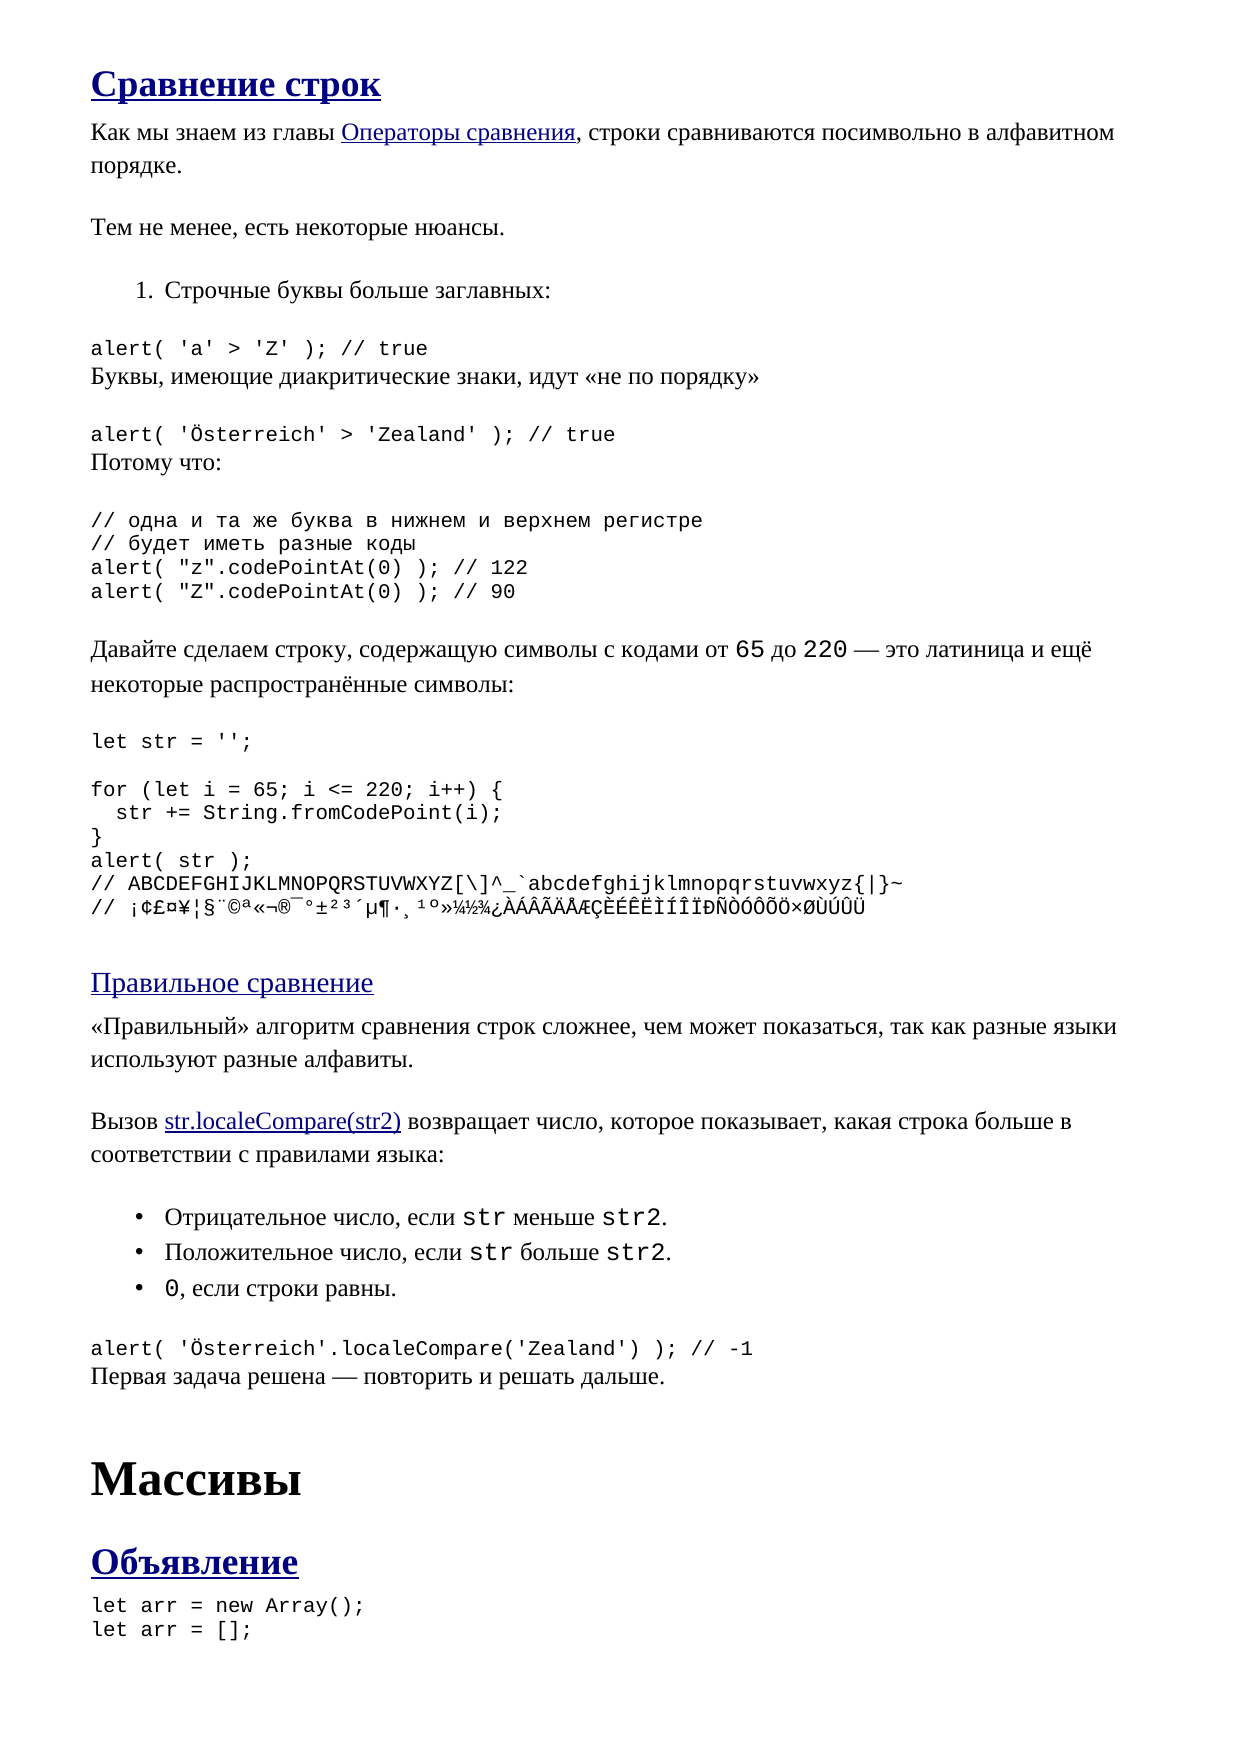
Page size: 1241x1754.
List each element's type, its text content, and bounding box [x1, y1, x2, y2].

subtitle Сравнение строк [90, 61, 1187, 104]
text Давайте сделаем строку, содержащую символы с кодами от 65 до 220 — это латиница и ещё некоторые распространённые символы: [90, 634, 1187, 698]
text } [90, 826, 1187, 850]
text // ABCDEFGHIJKLMNOPQRSTUVWXYZ[\]^_`abcdefghijklmnopqrstuvwxyz{|}~ [90, 873, 1187, 897]
text Тем не менее, есть некоторые нюансы. [90, 212, 1187, 241]
text alert( str ); [90, 850, 1187, 873]
text for (let i = 65; i <= 220; i++) { [90, 779, 1187, 802]
text alert( 'Österreich' > 'Zealand' ); // true [90, 424, 1187, 447]
list 0, если строки равны. [135, 1273, 1187, 1303]
text // ¡¢£¤¥¦§¨©ª«¬­®¯°±²³´µ¶·¸¹º»¼½¾¿ÀÁÂÃÄÅÆÇÈÉÊËÌÍÎÏÐÑÒÓÔÕÖ×ØÙÚÛÜ [90, 897, 1187, 921]
text let arr = []; [90, 1619, 1187, 1642]
text Буквы, имеющие диакритические знаки, идут «не по порядку» [90, 361, 1187, 390]
text alert( "Z".codePointAt(0) ); // 90 [90, 581, 1187, 604]
text Как мы знаем из главы Операторы сравнения, строки сравниваются посимвольно в алфавитном порядке. [90, 117, 1187, 179]
text let str = ''; [90, 731, 1187, 755]
subtitle Массивы [90, 1449, 1187, 1506]
text Потому что: [90, 447, 1187, 476]
text let arr = new Array(); [90, 1595, 1187, 1619]
text Вызов str.localeCompare(str2) возвращает число, которое показывает, какая строка больше в соответствии с правилами языка: [90, 1106, 1187, 1168]
list Строчные буквы больше заглавных: [135, 275, 1187, 304]
subtitle Объявление [90, 1539, 1187, 1583]
list Положительное число, если str больше str2. [135, 1237, 1187, 1268]
text Первая задача решена — повторить и решать дальше. [90, 1361, 1187, 1390]
text alert( 'a' > 'Z' ); // true [90, 337, 1187, 361]
text // одна и та же буква в нижнем и верхнем регистре [90, 510, 1187, 533]
text alert( "z".codePointAt(0) ); // 122 [90, 557, 1187, 581]
text alert( 'Österreich'.localeCompare('Zealand') ); // -1 [90, 1337, 1187, 1361]
list Отрицательное число, если str меньше str2. [135, 1202, 1187, 1233]
text // будет иметь разные коды [90, 533, 1187, 557]
text «Правильный» алгоритм сравнения строк сложнее, чем может показаться, так как разные языки используют разные алфавиты. [90, 1011, 1187, 1072]
subtitle Правильное сравнение [90, 965, 1187, 998]
text str += String.fromCodePoint(i); [90, 802, 1187, 826]
